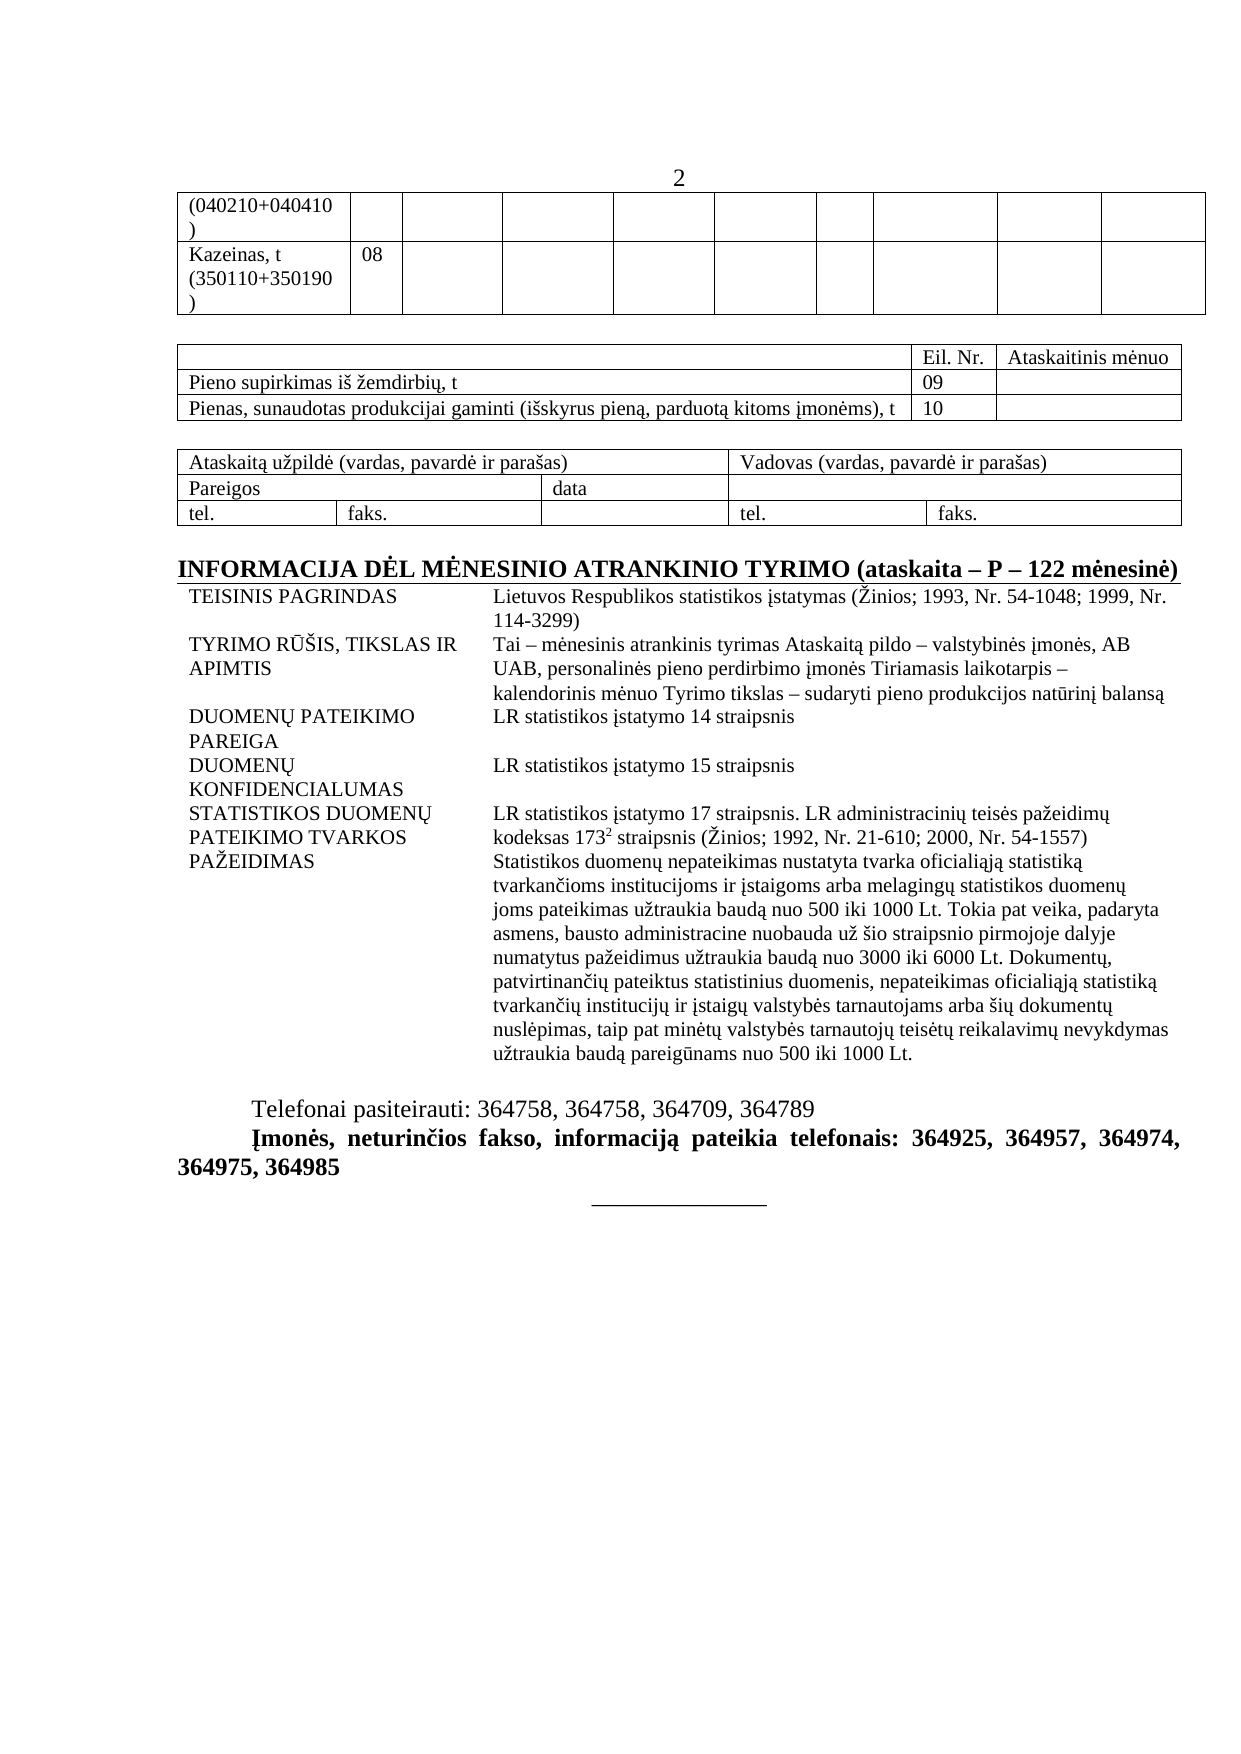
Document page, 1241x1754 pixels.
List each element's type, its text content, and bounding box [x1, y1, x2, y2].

text INFORMACIJA DĖL MĖNESINIO ATRANKINIO TYRIMO (ataskaita – P – 122 mėnesinė) [177, 554, 1181, 583]
table_cell [817, 193, 873, 241]
table_cell [542, 501, 728, 524]
table_cell [817, 242, 873, 314]
table_cell [729, 475, 1181, 499]
table_cell STATISTIKOS DUOMENŲ PATEIKIMO TVARKOS PAŽEIDIMAS [177, 801, 482, 1065]
table_cell [997, 395, 1181, 419]
table_cell faks. [337, 501, 541, 524]
table_cell [1102, 242, 1205, 314]
table_cell [614, 193, 714, 241]
table_cell [997, 370, 1181, 394]
table_cell [403, 242, 502, 314]
table_cell [715, 242, 816, 314]
table_cell LR statistikos įstatymo 14 straipsnis [482, 705, 1181, 753]
table_cell Pienas, sunaudotas produkcijai gaminti (išskyrus pieną, parduotą kitoms įmonėms), t [178, 395, 911, 419]
table_cell DUOMENŲ KONFIDENCIALUMAS [177, 753, 482, 801]
table_cell [715, 193, 816, 241]
table_cell Kazeinas, t (350110+350190) [178, 242, 350, 314]
table_cell [403, 193, 502, 241]
table_cell faks. [927, 501, 1181, 524]
table_cell [998, 242, 1101, 314]
table_cell LR statistikos įstatymo 17 straipsnis. LR administracinių teisės pažeidimų kodeksas 1732 straipsnis (Žinios; 1992, Nr. 21-610; 2000, Nr. 54-1557) Statistikos duomenų nepateikimas nustatyta tvarka oficialiąją statistiką tvarkančioms institucijoms ir įstaigoms arba melagingų statistikos duomenų joms pateikimas užtraukia baudą nuo 500 iki 1000 Lt. Tokia pat veika, padaryta asmens, bausto administracine nuobauda už šio straipsnio pirmojoje dalyje numatytus pažeidimus užtraukia baudą nuo 3000 iki 6000 Lt. Dokumentų, patvirtinančių pateiktus statistinius duomenis, nepateikimas oficialiąją statistiką tvarkančių institucijų ir įstaigų valstybės tarnautojams arba šių dokumentų nuslėpimas, taip pat minėtų valstybės tarnautojų teisėtų reikalavimų nevykdymas užtraukia baudą pareigūnams nuo 500 iki 1000 Lt. [482, 801, 1181, 1065]
table_cell 10 [912, 395, 996, 419]
table_cell [874, 242, 997, 314]
table_cell DUOMENŲ PATEIKIMO PAREIGA [177, 705, 482, 753]
table_cell 09 [912, 370, 996, 394]
table_cell (040210+040410) [178, 193, 350, 241]
table_cell [503, 193, 613, 241]
table_header Ataskaitinis mėnuo [997, 345, 1181, 369]
table_header Ataskaitą užpildė (vardas, pavardė ir parašas) [178, 450, 728, 474]
table_cell tel. [729, 501, 926, 524]
table_header Vadovas (vardas, pavardė ir parašas) [729, 450, 1181, 474]
table_cell 08 [351, 242, 402, 314]
table_cell [998, 193, 1101, 241]
table_cell Tai – mėnesinis atrankinis tyrimas Ataskaitą pildo – valstybinės įmonės, AB UAB, personalinės pieno perdirbimo įmonės Tiriamasis laikotarpis – kalendorinis mėnuo Tyrimo tikslas – sudaryti pieno produkcijos natūrinį balansą [482, 632, 1181, 704]
table_cell Pieno supirkimas iš žemdirbių, t [178, 370, 911, 394]
table_cell tel. [178, 501, 336, 524]
text Įmonės, neturinčios fakso, informaciją pateikia telefonais: 364925, 364957, 364974, 364975, 364985 [177, 1123, 1181, 1180]
table_cell [503, 242, 613, 314]
table_cell [1102, 193, 1205, 241]
text ______________ [177, 1180, 1181, 1209]
table_cell [351, 193, 402, 241]
table_cell [614, 242, 714, 314]
table_header TEISINIS PAGRINDAS [177, 584, 482, 632]
table_cell [874, 193, 997, 241]
table_cell TYRIMO RŪŠIS, TIKSLAS IR APIMTIS [177, 632, 482, 704]
table_header [178, 345, 911, 369]
table_cell Pareigos [178, 475, 541, 499]
table_cell data [542, 475, 728, 499]
text Telefonai pasiteirauti: 364758, 364758, 364709, 364789 [177, 1094, 1181, 1123]
table_header Lietuvos Respublikos statistikos įstatymas (Žinios; 1993, Nr. 54-1048; 1999, Nr. 114-3299) [482, 584, 1181, 632]
table_cell LR statistikos įstatymo 15 straipsnis [482, 753, 1181, 801]
table_header Eil. Nr. [912, 345, 996, 369]
